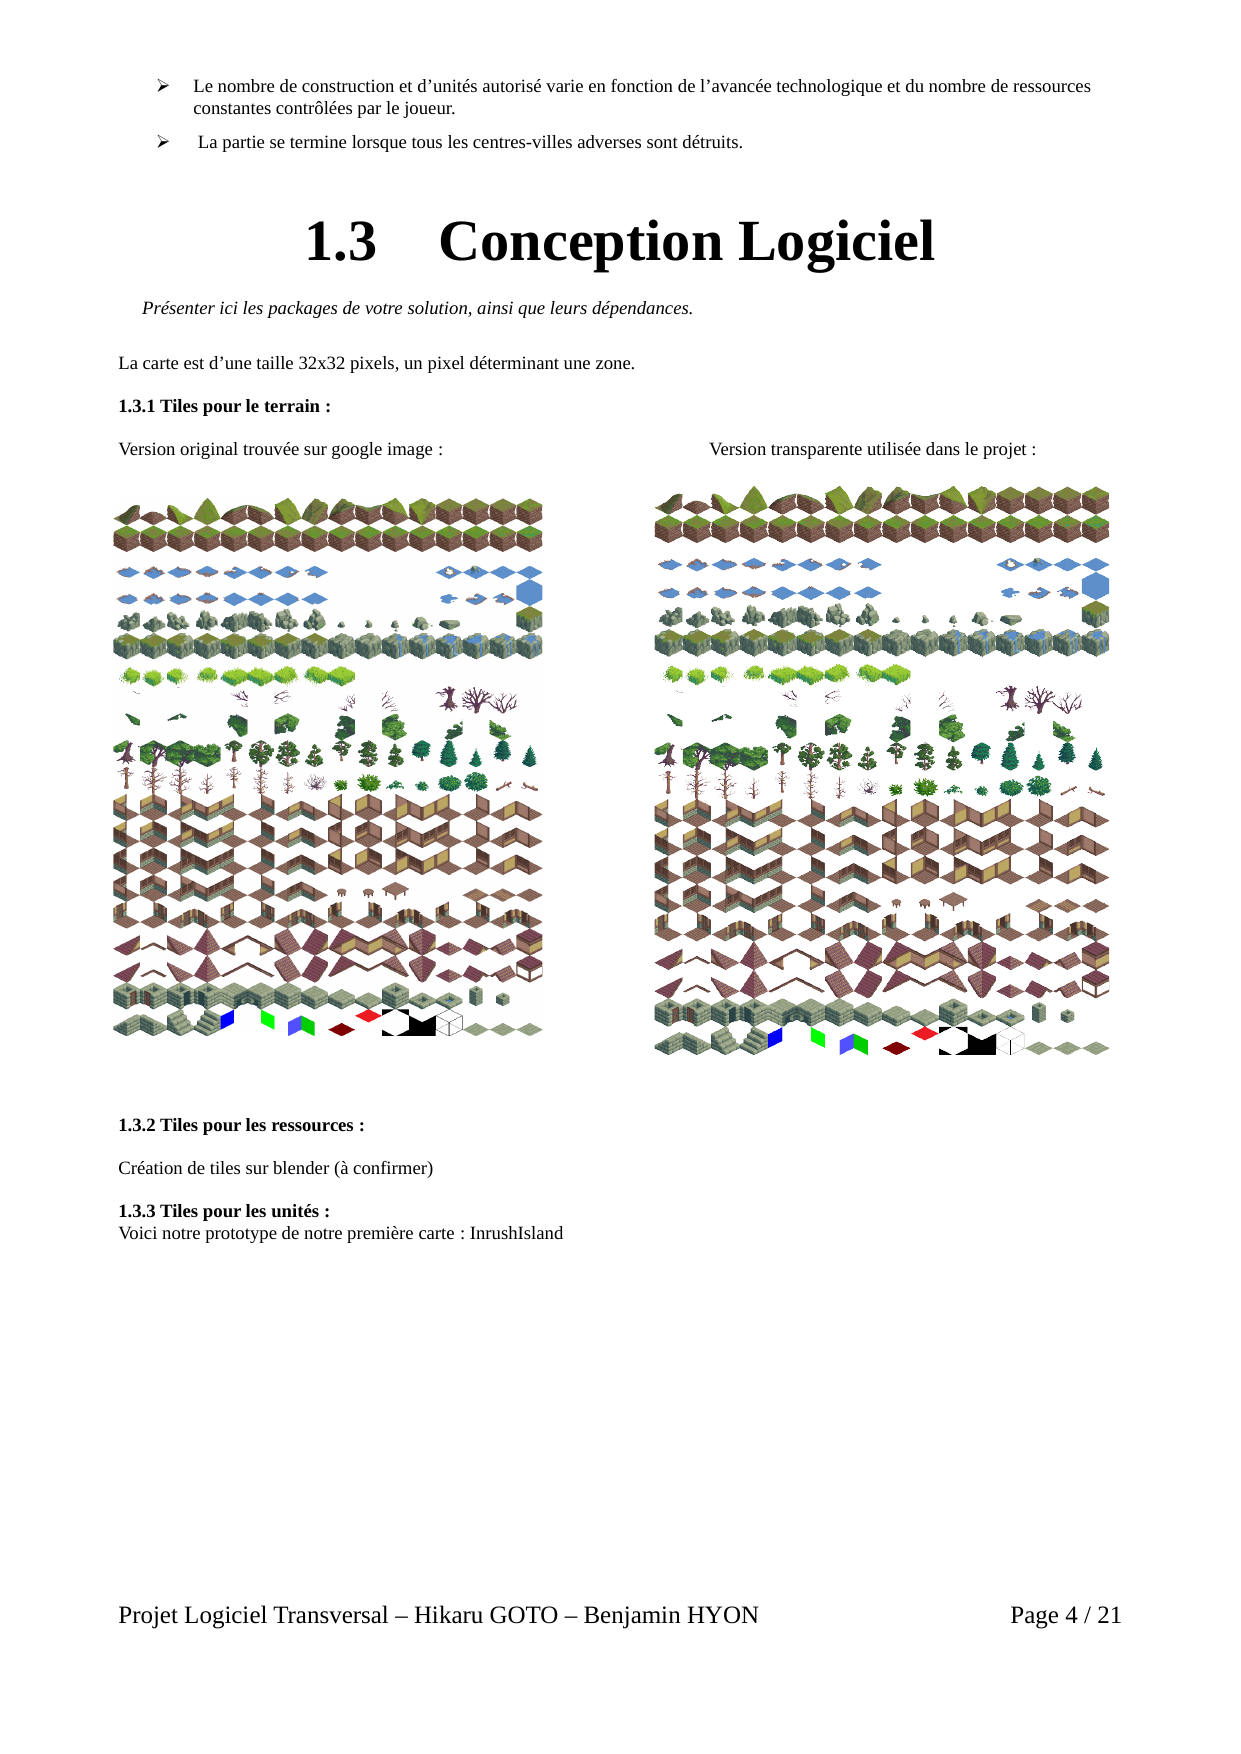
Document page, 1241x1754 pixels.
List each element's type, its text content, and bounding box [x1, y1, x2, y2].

text Création de tiles sur blender (à confirmer) [118, 1157, 1122, 1179]
subtitle Conception Logiciel [118, 206, 1122, 273]
picture [113, 498, 543, 1036]
text Voici notre prototype de notre première carte : InrushIsland [118, 1222, 1122, 1243]
list Le nombre de construction et d’unités autorisé varie en fonction de l’avancée technologique et du nombre de ressources constantes contrôlées par le joueur. [156, 75, 1122, 118]
text Présenter ici les packages de votre solution, ainsi que leurs dépendances. [142, 297, 1122, 318]
picture [654, 486, 1110, 1055]
text 1.3.3 Tiles pour les unités : [118, 1200, 1122, 1222]
list La partie se termine lorsque tous les centres-villes adverses sont détruits. [156, 131, 1122, 152]
text 1.3.1 Tiles pour le terrain : [118, 395, 1122, 417]
text 1.3.2 Tiles pour les ressources : [118, 1114, 1122, 1136]
text Version original trouvée sur google image : Version transparente utilisée dans le projet : [118, 438, 1122, 460]
text La carte est d’une taille 32x32 pixels, un pixel déterminant une zone. [118, 352, 1122, 374]
